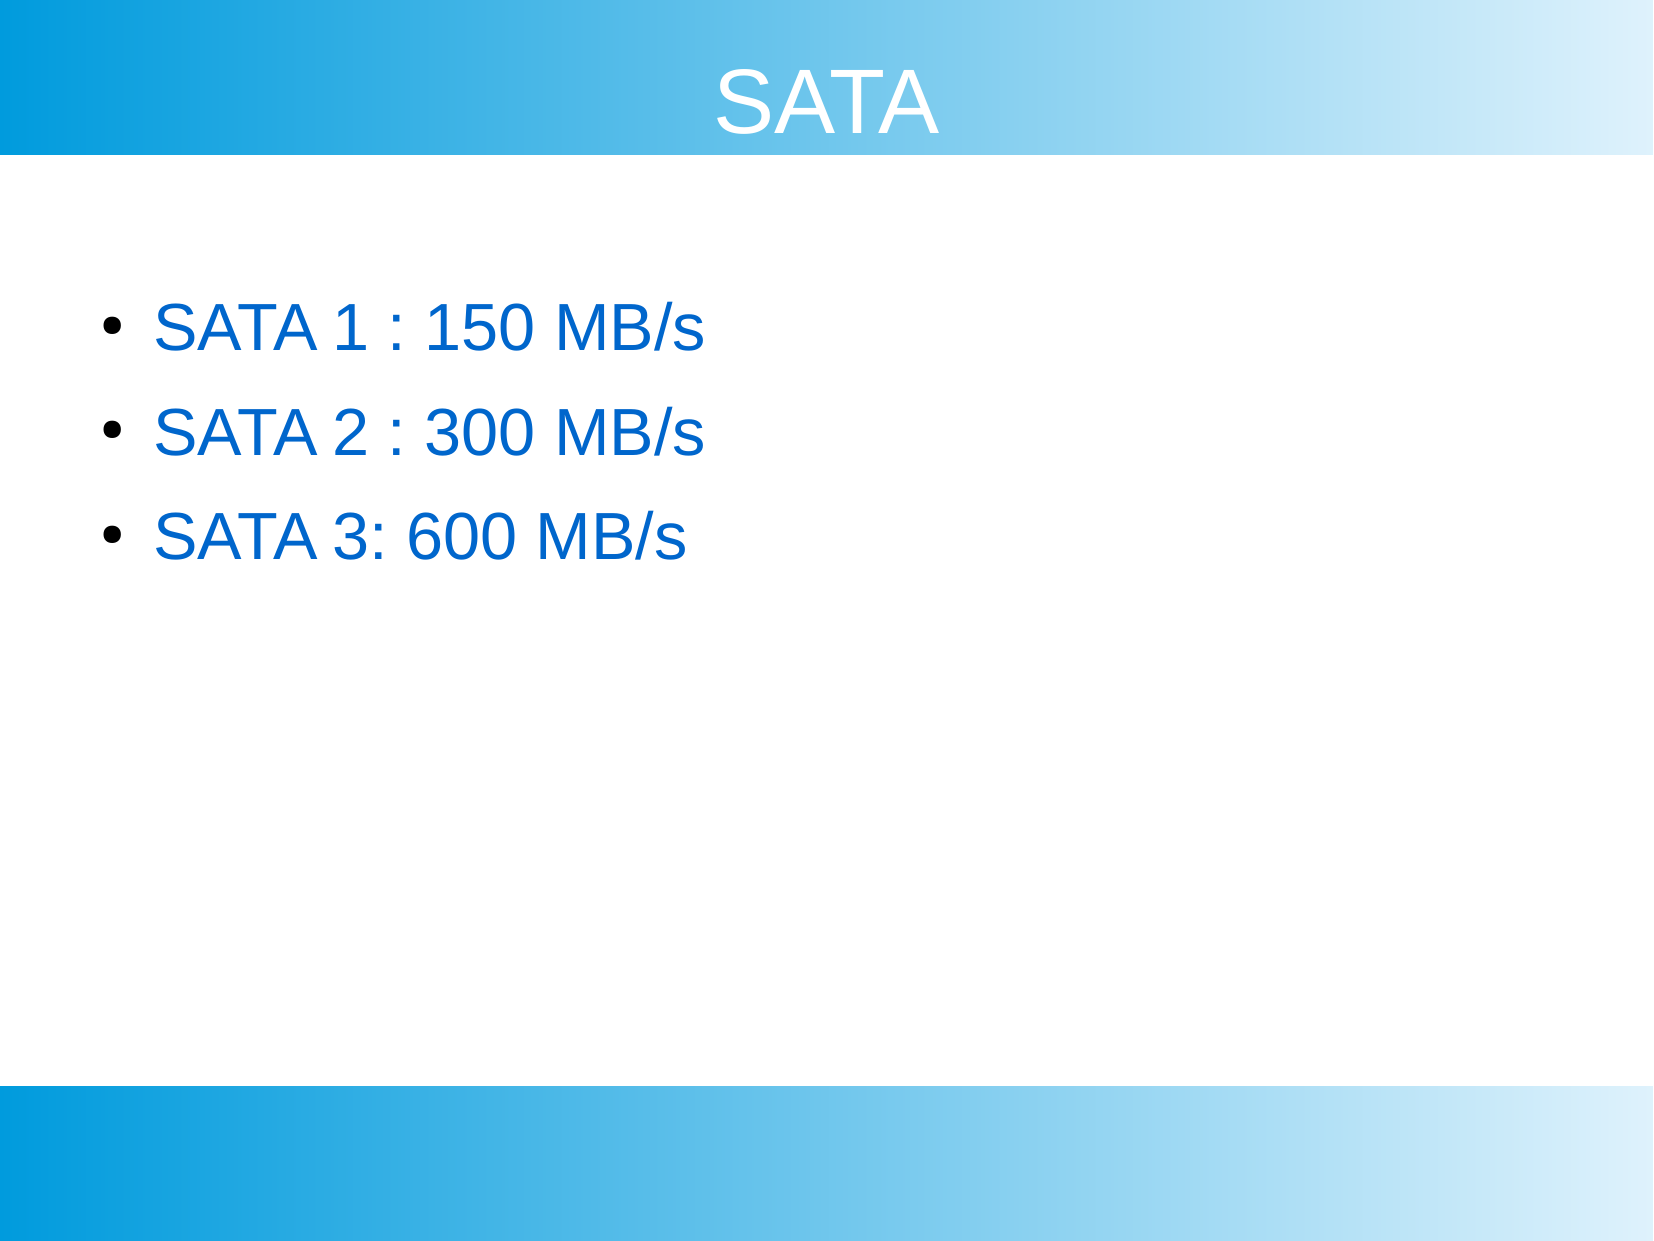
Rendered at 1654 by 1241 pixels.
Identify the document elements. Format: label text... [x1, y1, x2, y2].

list SATA 1 : 150 MB/s SATA 2 : 300 MB/s SATA 3: 600 MB/s [82, 290, 1571, 1010]
title SATA [82, 49, 1571, 155]
